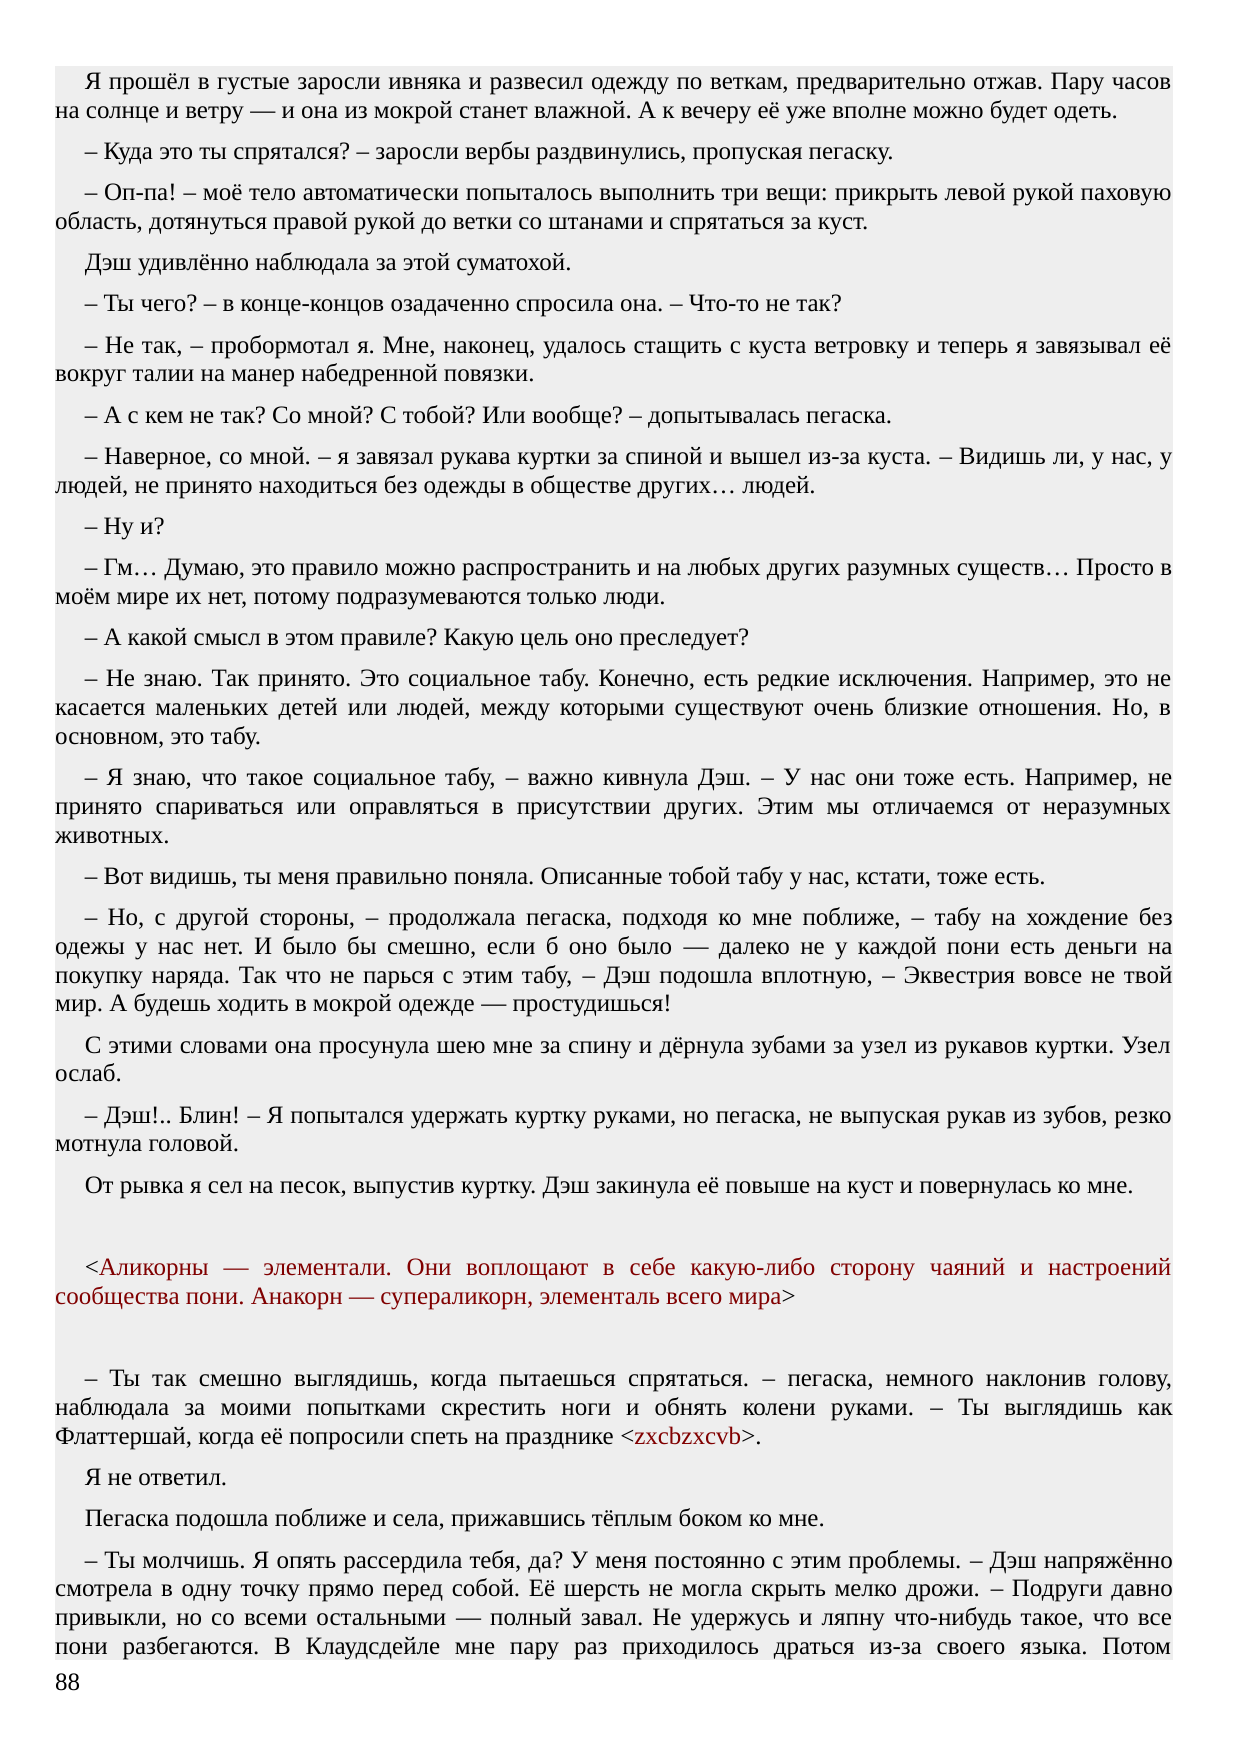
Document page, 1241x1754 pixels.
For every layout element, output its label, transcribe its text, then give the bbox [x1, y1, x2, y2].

text Дэш удивлённо наблюдала за этой суматохой. [55, 247, 1173, 276]
text – Ты чего? – в конце-концов озадаченно спросила она. – Что-то не так? [55, 288, 1173, 317]
text – Ты молчишь. Я опять рассердила тебя, да? У меня постоянно с этим проблемы. – Дэш напряжённо смотрела в одну точку прямо перед собой. Её шерсть не могла скрыть мелко дрожи. – Подруги давно привыкли, но со всеми остальными — полный завал. Не удержусь и ляпну что-нибудь такое, что все пони разбегаются. В Клаудсдейле мне пару раз приходилось драться из-за своего языка. Потом [55, 1545, 1173, 1660]
text – А какой смысл в этом правиле? Какую цель оно преследует? [55, 622, 1173, 651]
text От рывка я сел на песок, выпустив куртку. Дэш закинула её повыше на куст и повернулась ко мне. [55, 1170, 1173, 1198]
text – Ты так смешно выглядишь, когда пытаешься спрятаться. – пегаска, немного наклонив голову, наблюдала за моими попытками скрестить ноги и обнять колени руками. – Ты выглядишь как Флаттершай, когда её попросили спеть на празднике <zxcbzxcvb>. [55, 1363, 1173, 1450]
text С этими словами она просунула шею мне за спину и дёрнула зубами за узел из рукавов куртки. Узел ослаб. [55, 1030, 1173, 1087]
text – Вот видишь, ты меня правильно поняла. Описанные тобой табу у нас, кстати, тоже есть. [55, 861, 1173, 890]
text – Не знаю. Так принято. Это социальное табу. Конечно, есть редкие исключения. Например, это не касается маленьких детей или людей, между которыми существуют очень близкие отношения. Но, в основном, это табу. [55, 663, 1173, 750]
text <Аликорны — элементали. Они воплощают в себе какую-либо сторону чаяний и настроений сообщества пони. Анакорн — супераликорн, элементаль всего мира> [55, 1252, 1173, 1310]
text – Ну и? [55, 511, 1173, 540]
text – Куда это ты спрятался? – заросли вербы раздвинулись, пропуская пегаску. [55, 136, 1173, 165]
text – Я знаю, что такое социальное табу, – важно кивнула Дэш. – У нас они тоже есть. Например, не принято спариваться или оправляться в присутствии других. Этим мы отличаемся от неразумных животных. [55, 762, 1173, 848]
text – Оп-па! – моё тело автоматически попыталось выполнить три вещи: прикрыть левой рукой паховую область, дотянуться правой рукой до ветки со штанами и спрятаться за куст. [55, 177, 1173, 235]
text Я прошёл в густые заросли ивняка и развесил одежду по веткам, предварительно отжав. Пару часов на солнце и ветру — и она из мокрой станет влажной. А к вечеру её уже вполне можно будет одеть. [55, 66, 1173, 123]
text Я не ответил. [55, 1462, 1173, 1491]
text – А с кем не так? Со мной? С тобой? Или вообще? – допытывалась пегаска. [55, 400, 1173, 428]
text – Дэш!.. Блин! – Я попытался удержать куртку руками, но пегаска, не выпуская рукав из зубов, резко мотнула головой. [55, 1100, 1173, 1157]
text – Но, с другой стороны, – продолжала пегаска, подходя ко мне поближе, – табу на хождение без одежы у нас нет. И было бы смешно, если б оно было — далеко не у каждой пони есть деньги на покупку наряда. Так что не парься с этим табу, – Дэш подошла вплотную, – Эквестрия вовсе не твой мир. А будешь ходить в мокрой одежде — простудишься! [55, 902, 1173, 1017]
text – Не так, – пробормотал я. Мне, наконец, удалось стащить с куста ветровку и теперь я завязывал её вокруг талии на манер набедренной повязки. [55, 330, 1173, 387]
text – Наверное, со мной. – я завязал рукава куртки за спиной и вышел из-за куста. – Видишь ли, у нас, у людей, не принято находиться без одежды в обществе других… людей. [55, 441, 1173, 498]
text Пегаска подошла поближе и села, прижавшись тёплым боком ко мне. [55, 1503, 1173, 1532]
text – Гм… Думаю, это правило можно распространить и на любых других разумных существ… Просто в моём мире их нет, потому подразумеваются только люди. [55, 552, 1173, 610]
